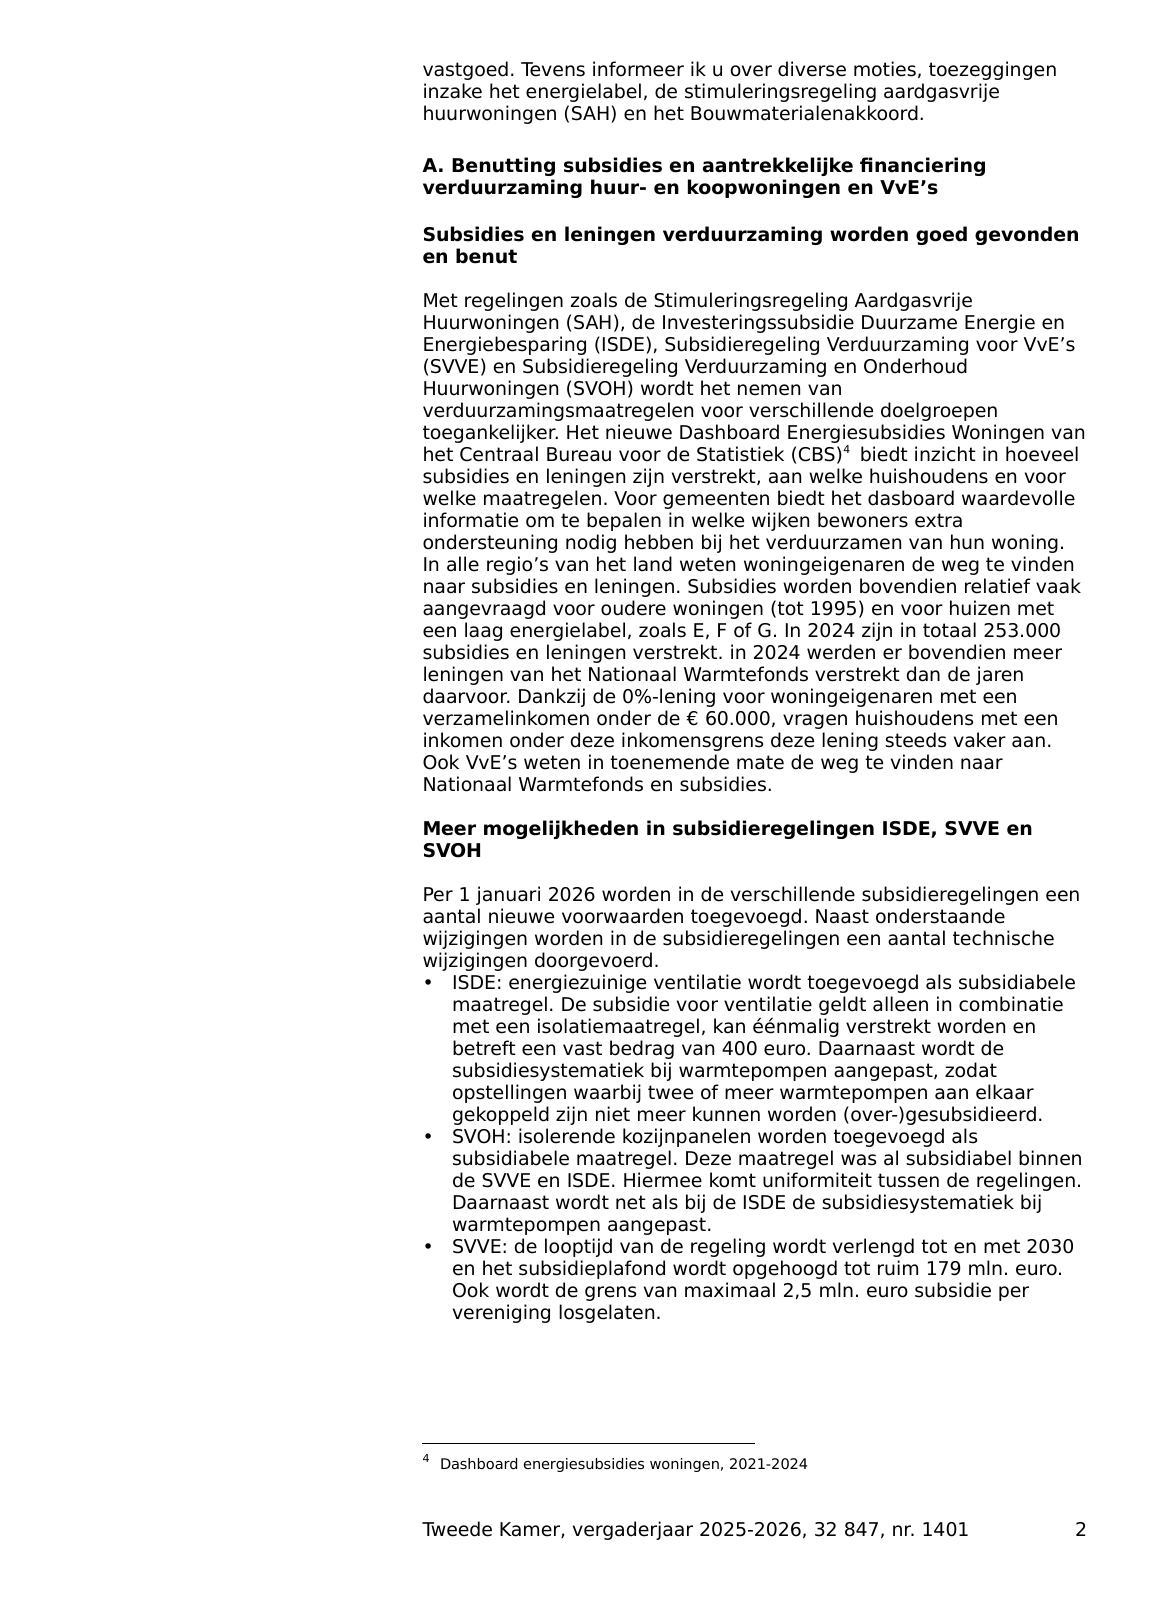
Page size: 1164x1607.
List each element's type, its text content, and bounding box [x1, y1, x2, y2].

text In alle regio’s van het land weten woningeigenaren de weg te vinden naar subsidies en leningen. Subsidies worden bovendien relatief vaak aangevraagd voor oudere woningen (tot 1995) en voor huizen met een laag energielabel, zoals E, F of G. In 2024 zijn in totaal 253.000 subsidies en leningen verstrekt. in 2024 werden er bovendien meer leningen van het Nationaal Warmtefonds verstrekt dan de jaren daarvoor. Dankzij de 0%-lening voor woningeigenaren met een verzamelinkomen onder de € 60.000, vragen huishoudens met een inkomen onder deze inkomensgrens deze lening steeds vaker aan. Ook VvE’s weten in toenemende mate de weg te vinden naar Nationaal Warmtefonds en subsidies. [422, 554, 1087, 796]
subtitle Meer mogelijkheden in subsidieregelingen ISDE, SVVE en SVOH [422, 818, 1087, 862]
subtitle A. Benutting subsidies en aantrekkelijke financiering verduurzaming huur- en koopwoningen en VvE’s [422, 155, 1087, 199]
text Dashboard energiesubsidies woningen, 2021-2024 [422, 1452, 1087, 1474]
subtitle Subsidies en leningen verduurzaming worden goed gevonden en benut [422, 224, 1087, 268]
text • SVOH: isolerende kozijnpanelen worden toegevoegd als subsidiabele maatregel. Deze maatregel was al subsidiabel binnen de SVVE en ISDE. Hiermee komt uniformiteit tussen de regelingen. Daarnaast wordt net als bij de ISDE de subsidiesystematiek bij warmtepompen aangepast. [422, 1126, 1087, 1236]
text vastgoed. Tevens informeer ik u over diverse moties, toezeggingen inzake het energielabel, de stimuleringsregeling aardgasvrije huurwoningen (SAH) en het Bouwmaterialenakkoord. [422, 59, 1087, 125]
text • SVVE: de looptijd van de regeling wordt verlengd tot en met 2030 en het subsidieplafond wordt opgehoogd tot ruim 179 mln. euro. Ook wordt de grens van maximaal 2,5 mln. euro subsidie per vereniging losgelaten. [422, 1236, 1087, 1323]
text • ISDE: energiezuinige ventilatie wordt toegevoegd als subsidiabele maatregel. De subsidie voor ventilatie geldt alleen in combinatie met een isolatiemaatregel, kan éénmalig verstrekt worden en betreft een vast bedrag van 400 euro. Daarnaast wordt de subsidiesystematiek bij warmtepompen aangepast, zodat opstellingen waarbij twee of meer warmtepompen aan elkaar gekoppeld zijn niet meer kunnen worden (over-)gesubsidieerd. [422, 972, 1087, 1126]
text Per 1 januari 2026 worden in de verschillende subsidieregelingen een aantal nieuwe voorwaarden toegevoegd. Naast onderstaande wijzigingen worden in de subsidieregelingen een aantal technische wijzigingen doorgevoerd. [422, 884, 1087, 972]
text Met regelingen zoals de Stimuleringsregeling Aardgasvrije Huurwoningen (SAH), de Investeringssubsidie Duurzame Energie en Energiebesparing (ISDE), Subsidieregeling Verduurzaming voor VvE’s (SVVE) en Subsidieregeling Verduurzaming en Onderhoud Huurwoningen (SVOH) wordt het nemen van verduurzamingsmaatregelen voor verschillende doelgroepen toegankelijker. Het nieuwe Dashboard Energiesubsidies Woningen van het Centraal Bureau voor de Statistiek (CBS) biedt inzicht in hoeveel subsidies en leningen zijn verstrekt, aan welke huishoudens en voor welke maatregelen. Voor gemeenten biedt het dasboard waardevolle informatie om te bepalen in welke wijken bewoners extra ondersteuning nodig hebben bij het verduurzamen van hun woning. [422, 290, 1087, 554]
